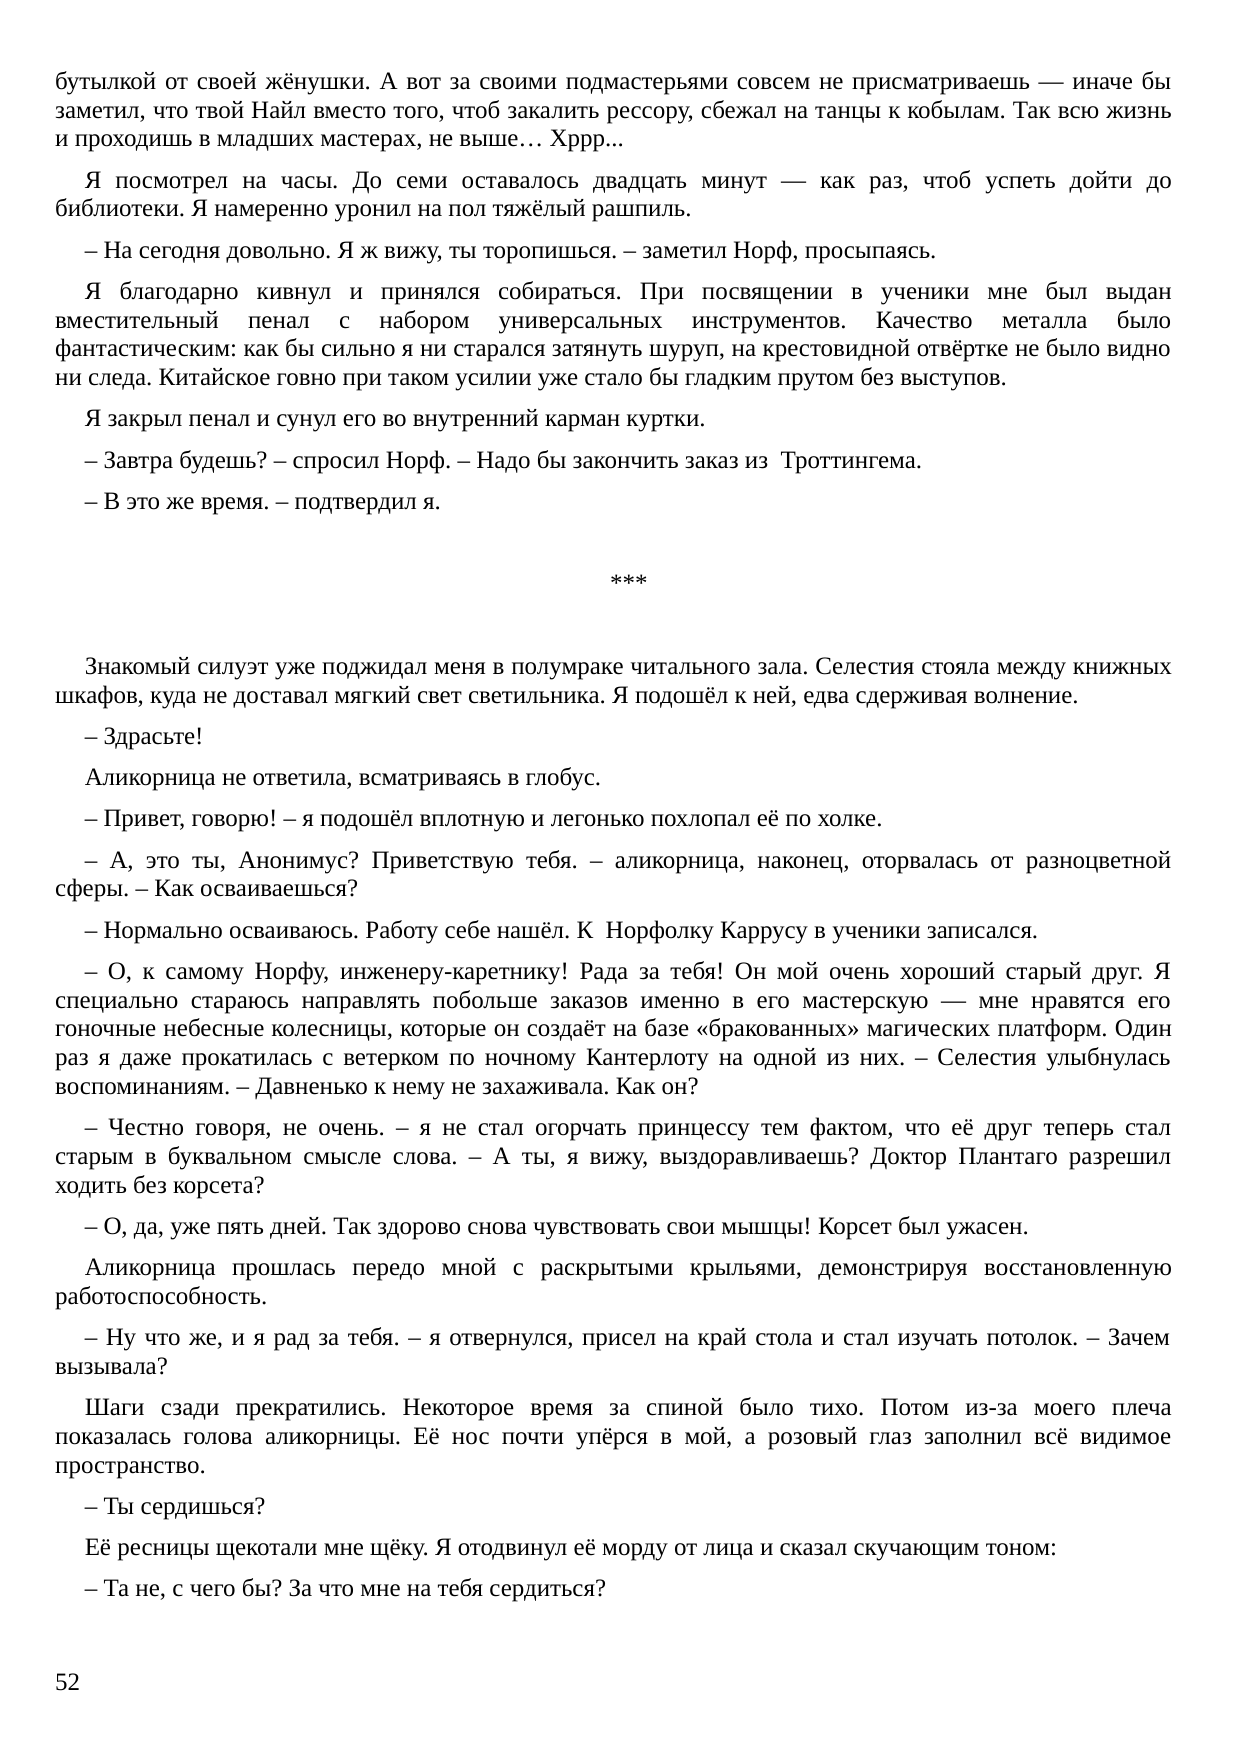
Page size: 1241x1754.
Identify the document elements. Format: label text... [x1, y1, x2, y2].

text – О, да, уже пять дней. Так здорово снова чувствовать свои мышцы! Корсет был ужасен. [55, 1211, 1173, 1240]
text – Та не, с чего бы? За что мне на тебя сердиться? [55, 1573, 1173, 1602]
text Я закрыл пенал и сунул его во внутренний карман куртки. [55, 403, 1173, 432]
text – Здрасьте! [55, 721, 1173, 750]
text – Честно говоря, не очень. – я не стал огорчать принцессу тем фактом, что её друг теперь стал старым в буквальном смысле слова. – А ты, я вижу, выздоравливаешь? Доктор Плантаго разрешил ходить без корсета? [55, 1112, 1173, 1198]
text – На сегодня довольно. Я ж вижу, ты торопишься. – заметил Норф, просыпаясь. [55, 235, 1173, 263]
text бутылкой от своей жёнушки. А вот за своими подмастерьями совсем не присматриваешь — иначе бы заметил, что твой Найл вместо того, чтоб закалить рессору, сбежал на танцы к кобылам. Так всю жизнь и проходишь в младших мастерах, не выше… Хррр... [55, 66, 1173, 152]
text – Ты сердишься? [55, 1491, 1173, 1520]
text – О, к самому Норфу, инженеру-каретнику! Рада за тебя! Он мой очень хороший старый друг. Я специально стараюсь направлять побольше заказов именно в его мастерскую — мне нравятся его гоночные небесные колесницы, которые он создаёт на базе «бракованных» магических платформ. Один раз я даже прокатилась с ветерком по ночному Кантерлоту на одной из них. – Селестия улыбнулась воспоминаниям. – Давненько к нему не захаживала. Как он? [55, 956, 1173, 1100]
text Я посмотрел на часы. До семи оставалось двадцать минут — как раз, чтоб успеть дойти до библиотеки. Я намеренно уронил на пол тяжёлый рашпиль. [55, 165, 1173, 222]
text – В это же время. – подтвердил я. [55, 486, 1173, 515]
text Аликорница прошлась передо мной с раскрытыми крыльями, демонстрируя восстановленную работоспособность. [55, 1252, 1173, 1310]
text – Привет, говорю! – я подошёл вплотную и легонько похлопал её по холке. [55, 803, 1173, 832]
text Её ресницы щекотали мне щёку. Я отодвинул её морду от лица и сказал скучающим тоном: [55, 1532, 1173, 1561]
text Знакомый силуэт уже поджидал меня в полумраке читального зала. Селестия стояла между книжных шкафов, куда не доставал мягкий свет светильника. Я подошёл к ней, едва сдерживая волнение. [55, 651, 1173, 708]
text *** [55, 568, 1173, 597]
text Шаги сзади прекратились. Некоторое время за спиной было тихо. Потом из-за моего плеча показалась голова аликорницы. Её нос почти упёрся в мой, а розовый глаз заполнил всё видимое пространство. [55, 1392, 1173, 1478]
text – А, это ты, Анонимус? Приветствую тебя. – аликорница, наконец, оторвалась от разноцветной сферы. – Как осваиваешься? [55, 845, 1173, 902]
text Я благодарно кивнул и принялся собираться. При посвящении в ученики мне был выдан вместительный пенал с набором универсальных инструментов. Качество металла было фантастическим: как бы сильно я ни старался затянуть шуруп, на крестовидной отвёртке не было видно ни следа. Китайское говно при таком усилии уже стало бы гладким прутом без выступов. [55, 276, 1173, 391]
text – Нормально осваиваюсь. Работу себе нашёл. К Норфолку Каррусу в ученики записался. [55, 915, 1173, 943]
text – Завтра будешь? – спросил Норф. – Надо бы закончить заказ из Троттингема. [55, 445, 1173, 473]
text Аликорница не ответила, всматриваясь в глобус. [55, 762, 1173, 791]
text – Ну что же, и я рад за тебя. – я отвернулся, присел на край стола и стал изучать потолок. – Зачем вызывала? [55, 1322, 1173, 1380]
